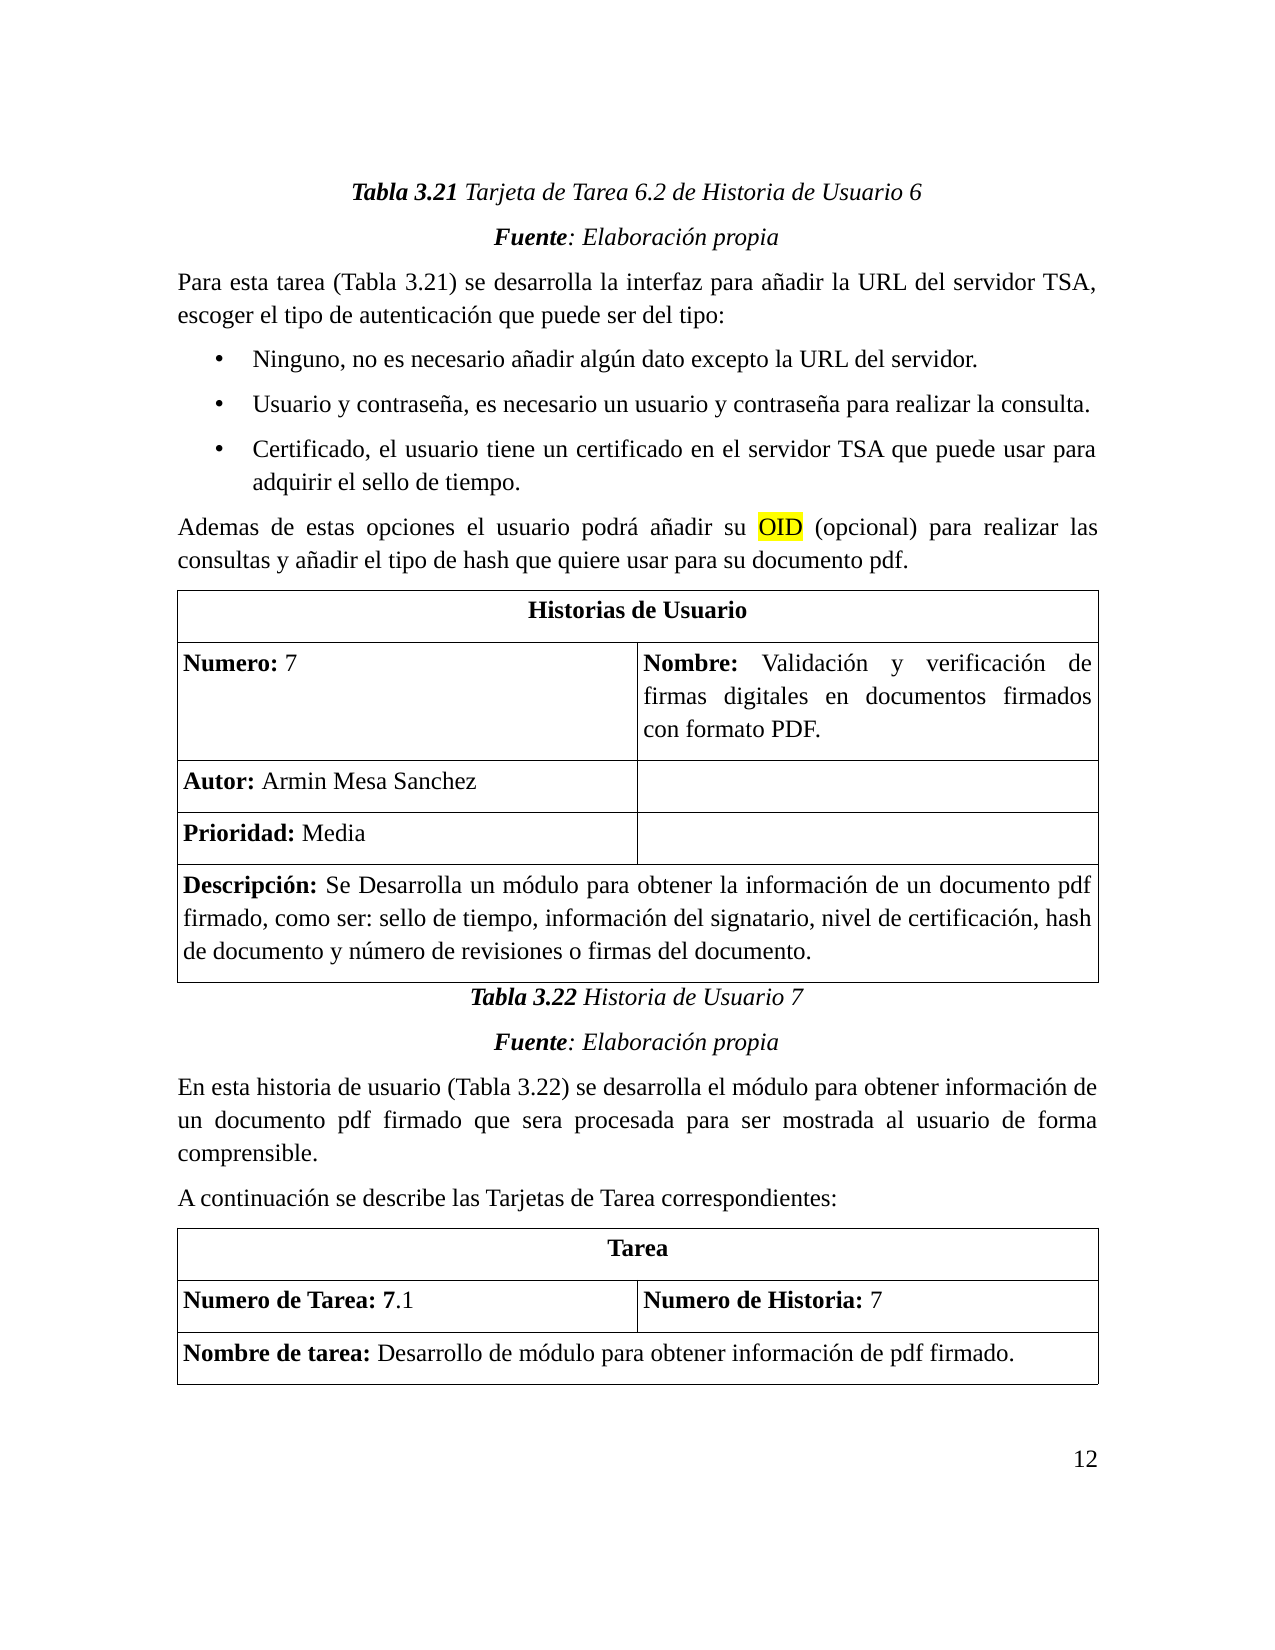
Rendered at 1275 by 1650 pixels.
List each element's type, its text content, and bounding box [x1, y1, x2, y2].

table_cell Nombre de tarea: Desarrollo de módulo para obtener información de pdf firmado. [178, 1333, 1098, 1384]
table_cell Autor: Armin Mesa Sanchez [178, 761, 637, 812]
list Certificado, el usuario tiene un certificado en el servidor TSA que puede usar para adquirir el sello de tiempo. [215, 434, 1098, 496]
text Fuente: Elaboración propia [177, 1027, 1098, 1056]
text Ademas de estas opciones el usuario podrá añadir su OID (opcional) para realizar las consultas y añadir el tipo de hash que quiere usar para su documento pdf. [177, 512, 1098, 574]
text Tabla 3.21 Tarjeta de Tarea 6.2 de Historia de Usuario 6 [177, 177, 1098, 206]
table_cell Numero de Tarea: 7.1 [178, 1281, 637, 1332]
list Ninguno, no es necesario añadir algún dato excepto la URL del servidor. [215, 344, 1098, 373]
table_cell Descripción: Se Desarrolla un módulo para obtener la información de un documento pdf firmado, como ser: sello de tiempo, información del signatario, nivel de certificación, hash de documento y número de revisiones o firmas del documento. [178, 865, 1098, 982]
table_cell [638, 813, 1098, 864]
table_cell Nombre: Validación y verificación de firmas digitales en documentos firmados con formato PDF. [638, 643, 1098, 760]
text En esta historia de usuario (Tabla 3.22) se desarrolla el módulo para obtener información de un documento pdf firmado que sera procesada para ser mostrada al usuario de forma comprensible. [177, 1072, 1098, 1167]
list Usuario y contraseña, es necesario un usuario y contraseña para realizar la consulta. [215, 389, 1098, 418]
table_header Historias de Usuario [178, 591, 1098, 642]
table_cell Numero de Historia: 7 [638, 1281, 1098, 1332]
text A continuación se describe las Tarjetas de Tarea correspondientes: [177, 1183, 1098, 1212]
table_cell Numero: 7 [178, 643, 637, 760]
table_cell Prioridad: Media [178, 813, 637, 864]
text Tabla 3.22 Historia de Usuario 7 [177, 983, 1098, 1011]
table_header Tarea [178, 1229, 1098, 1280]
table_cell [638, 761, 1098, 812]
text Para esta tarea (Tabla 3.21) se desarrolla la interfaz para añadir la URL del servidor TSA, escoger el tipo de autenticación que puede ser del tipo: [177, 267, 1098, 328]
text Fuente: Elaboración propia [177, 222, 1098, 251]
